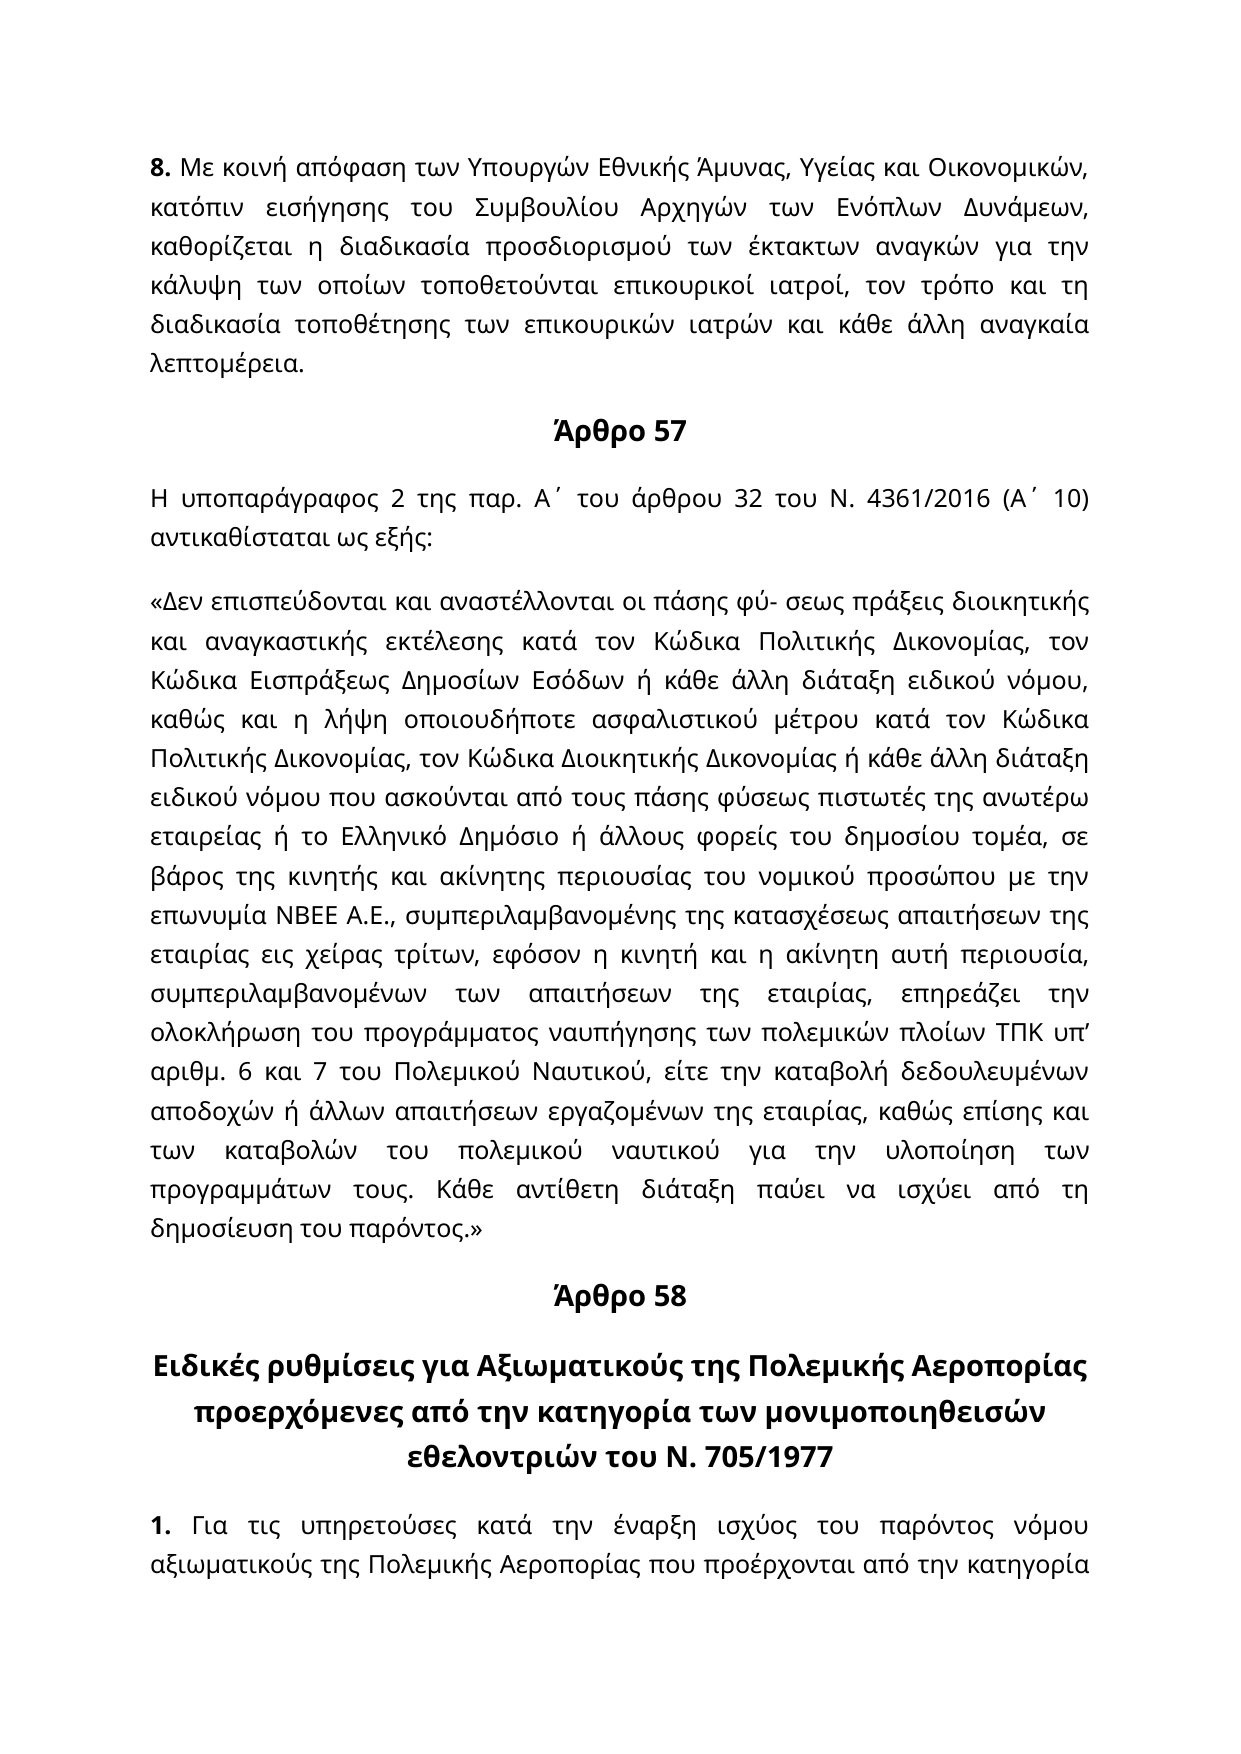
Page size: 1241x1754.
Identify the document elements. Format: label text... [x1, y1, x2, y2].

subtitle Άρθρο 58 [150, 1275, 1090, 1314]
subtitle Ειδικές ρυθμίσεις για Αξιωματικούς της Πολεμικής Αεροπορίας προερχόμενες από την κατηγορία των μονιμοποιηθεισών εθελοντριών του Ν. 705/1977 [150, 1345, 1090, 1476]
text 1. Για τις υπηρετούσες κατά την έναρξη ισχύος του παρόντος νόμου αξιωματικούς της Πολεμικής Αεροπορίας που προέρχονται από την κατηγορία [150, 1507, 1090, 1581]
subtitle Άρθρο 57 [150, 410, 1090, 450]
text «Δεν επισπεύδονται και αναστέλλονται οι πάσης φύ- σεως πράξεις διοικητικής και αναγκαστικής εκτέλεσης κατά τον Κώδικα Πολιτικής Δικονομίας, τον Κώδικα Εισπράξεως Δημοσίων Εσόδων ή κάθε άλλη διάταξη ειδικού νόμου, καθώς και η λήψη οποιουδήποτε ασφαλιστικού μέτρου κατά τον Κώδικα Πολιτικής Δικονομίας, τον Κώδικα Διοικητικής Δικονομίας ή κάθε άλλη διάταξη ειδικού νόμου που ασκούνται από τους πάσης φύσεως πιστωτές της ανωτέρω εταιρείας ή το Ελληνικό Δημόσιο ή άλλους φορείς του δημοσίου τομέα, σε βάρος της κινητής και ακίνητης περιουσίας του νομικού προσώπου με την επωνυμία NBEE Α.Ε., συμπεριλαμβανομένης της κατασχέσεως απαιτήσεων της εταιρίας εις χείρας τρίτων, εφόσον η κινητή και η ακίνητη αυτή περιουσία, συμπεριλαμβανομένων των απαιτήσεων της εταιρίας, επηρεάζει την ολοκλήρωση του προγράμματος ναυπήγησης των πολεμικών πλοίων ΤΠΚ υπ’ αριθμ. 6 και 7 του Πολεμικού Ναυτικού, είτε την καταβολή δεδουλευμένων αποδοχών ή άλλων απαιτήσεων εργαζομένων της εταιρίας, καθώς επίσης και των καταβολών του πολεμικού ναυτικού για την υλοποίηση των προγραμμάτων τους. Κάθε αντίθετη διάταξη παύει να ισχύει από τη δημοσίευση του παρόντος.» [150, 584, 1090, 1245]
text 8. Με κοινή απόφαση των Υπουργών Εθνικής Άμυνας, Υγείας και Οικονομικών, κατόπιν εισήγησης του Συμβουλίου Αρχηγών των Ενόπλων Δυνάμεων, καθορίζεται η διαδικασία προσδιορισμού των έκτακτων αναγκών για την κάλυψη των οποίων τοποθετούνται επικουρικοί ιατροί, τον τρόπο και τη διαδικασία τοποθέτησης των επικουρικών ιατρών και κάθε άλλη αναγκαία λεπτομέρεια. [150, 150, 1090, 380]
text Η υποπαράγραφος 2 της παρ. Α΄ του άρθρου 32 του Ν. 4361/2016 (Α΄ 10) αντικαθίσταται ως εξής: [150, 481, 1090, 554]
